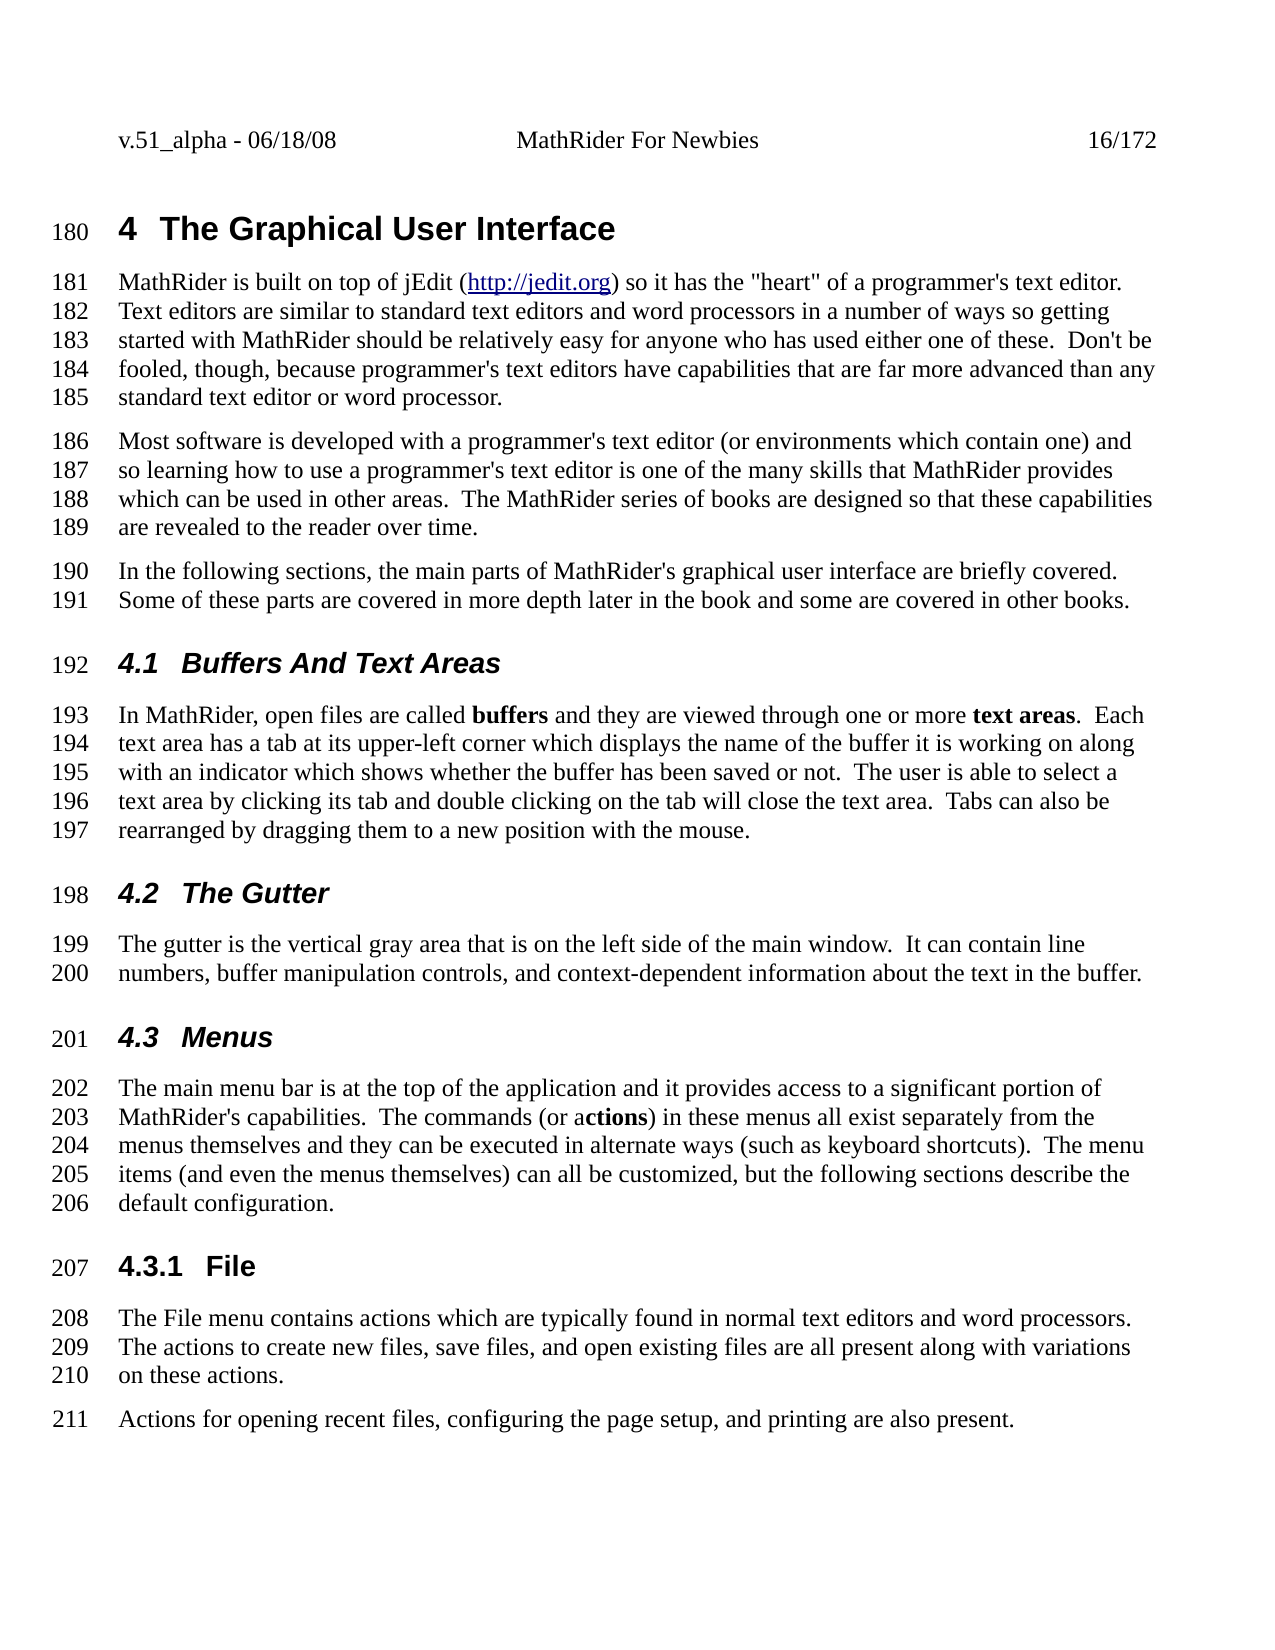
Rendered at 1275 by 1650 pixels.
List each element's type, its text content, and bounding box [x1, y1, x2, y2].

text The gutter is the vertical gray area that is on the left side of the main window. It can contain line numbers, buffer manipulation controls, and context-dependent information about the text in the buffer. [118, 929, 1157, 987]
text In the following sections, the main parts of MathRider's graphical user interface are briefly covered. Some of these parts are covered in more depth later in the book and some are covered in other books. [118, 556, 1157, 614]
text Actions for opening recent files, configuring the page setup, and printing are also present. [118, 1404, 1157, 1433]
subtitle Menus [118, 1019, 1157, 1053]
subtitle Buffers And Text Areas [118, 646, 1157, 680]
text The File menu contains actions which are typically found in normal text editors and word processors. The actions to create new files, save files, and open existing files are all present along with variations on these actions. [118, 1303, 1157, 1389]
subtitle The Graphical User Interface [118, 209, 1157, 247]
text Most software is developed with a programmer's text editor (or environments which contain one) and so learning how to use a programmer's text editor is one of the many skills that MathRider provides which can be used in other areas. The MathRider series of books are designed so that these capabilities are revealed to the reader over time. [118, 426, 1157, 541]
subtitle File [118, 1249, 1157, 1283]
subtitle The Gutter [118, 876, 1157, 909]
text In MathRider, open files are called buffers and they are viewed through one or more text areas. Each text area has a tab at its upper-left corner which displays the name of the buffer it is working on along with an indicator which shows whether the buffer has been saved or not. The user is able to select a text area by clicking its tab and double clicking on the tab will close the text area. Tabs can also be rearranged by dragging them to a new position with the mouse. [118, 700, 1157, 843]
text MathRider is built on top of jEdit (http://jedit.org) so it has the "heart" of a programmer's text editor. Text editors are similar to standard text editors and word processors in a number of ways so getting started with MathRider should be relatively easy for anyone who has used either one of these. Don't be fooled, though, because programmer's text editors have capabilities that are far more advanced than any standard text editor or word processor. [118, 267, 1157, 411]
text The main menu bar is at the top of the application and it provides access to a significant portion of MathRider's capabilities. The commands (or actions) in these menus all exist separately from the menus themselves and they can be executed in alternate ways (such as keyboard shortcuts). The menu items (and even the menus themselves) can all be customized, but the following sections describe the default configuration. [118, 1073, 1157, 1217]
